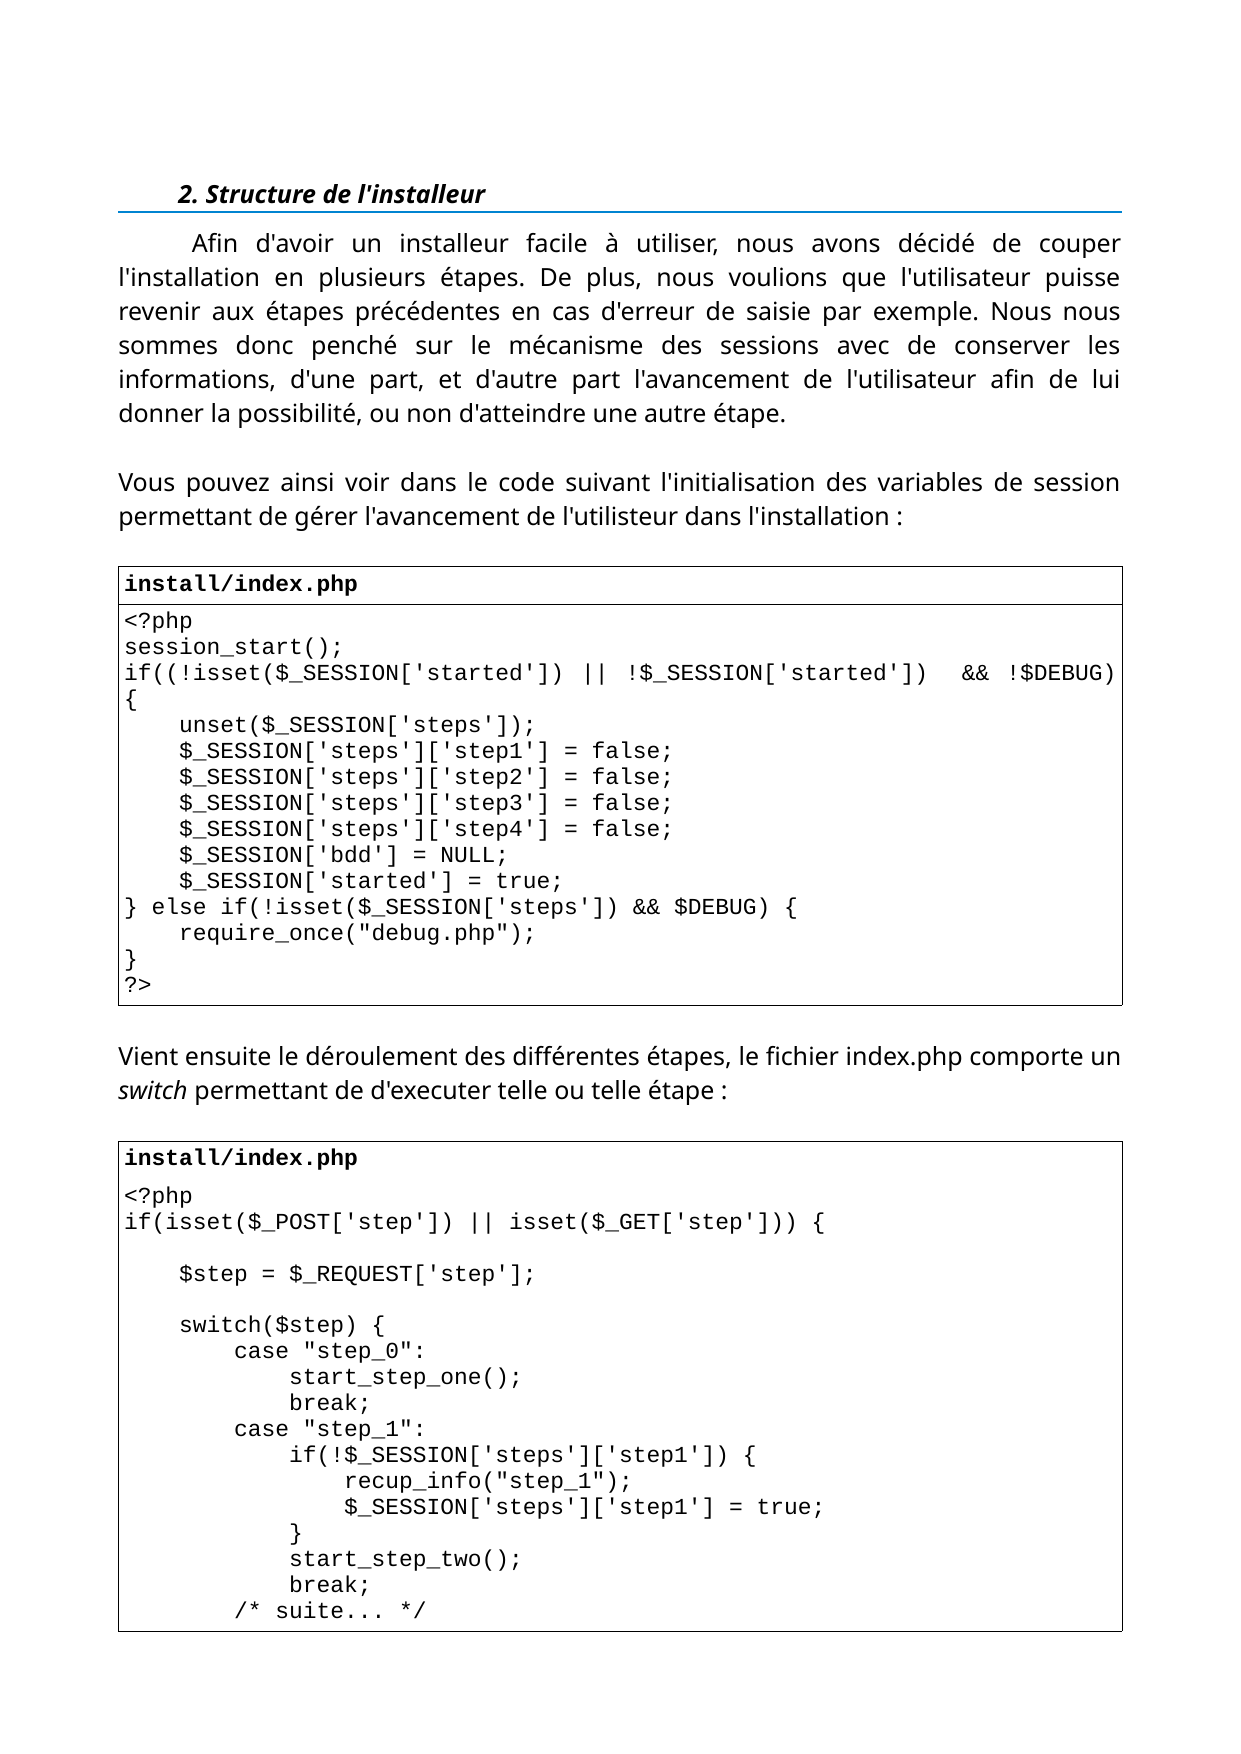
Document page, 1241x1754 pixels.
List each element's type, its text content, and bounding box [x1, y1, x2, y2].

table_cell <?php if(isset($_POST['step']) || isset($_GET['step'])) { $step = $_REQUEST['step']; switch($step) { case "step_0": start_step_one(); break; case "step_1": if(!$_SESSION['steps']['step1']) { recup_info("step_1"); $_SESSION['steps']['step1'] = true; } start_step_two(); break; /* suite... */ [119, 1179, 1122, 1631]
text Vient ensuite le déroulement des différentes étapes, le fichier index.php comporte un switch permettant de d'executer telle ou telle étape : [118, 1039, 1122, 1107]
text Afin d'avoir un installeur facile à utiliser, nous avons décidé de couper l'installation en plusieurs étapes. De plus, nous voulions que l'utilisateur puisse revenir aux étapes précédentes en cas d'erreur de saisie par exemple. Nous nous sommes donc penché sur le mécanisme des sessions avec de conserver les informations, d'une part, et d'autre part l'avancement de l'utilisateur afin de lui donner la possibilité, ou non d'atteindre une autre étape. [118, 226, 1122, 430]
table_header install/index.php [119, 567, 1122, 604]
text Vous pouvez ainsi voir dans le code suivant l'initialisation des variables de session permettant de gérer l'avancement de l'utilisteur dans l'installation : [118, 464, 1122, 532]
table_header install/index.php [119, 1142, 1122, 1178]
table_cell <?php session_start(); if((!isset($_SESSION['started']) || !$_SESSION['started']) && !$DEBUG) { unset($_SESSION['steps']); $_SESSION['steps']['step1'] = false; $_SESSION['steps']['step2'] = false; $_SESSION['steps']['step3'] = false; $_SESSION['steps']['step4'] = false; $_SESSION['bdd'] = NULL; $_SESSION['started'] = true; } else if(!isset($_SESSION['steps']) && $DEBUG) { require_once("debug.php"); } ?> [119, 605, 1122, 1004]
subtitle 2. Structure de l'installeur [118, 177, 1122, 211]
